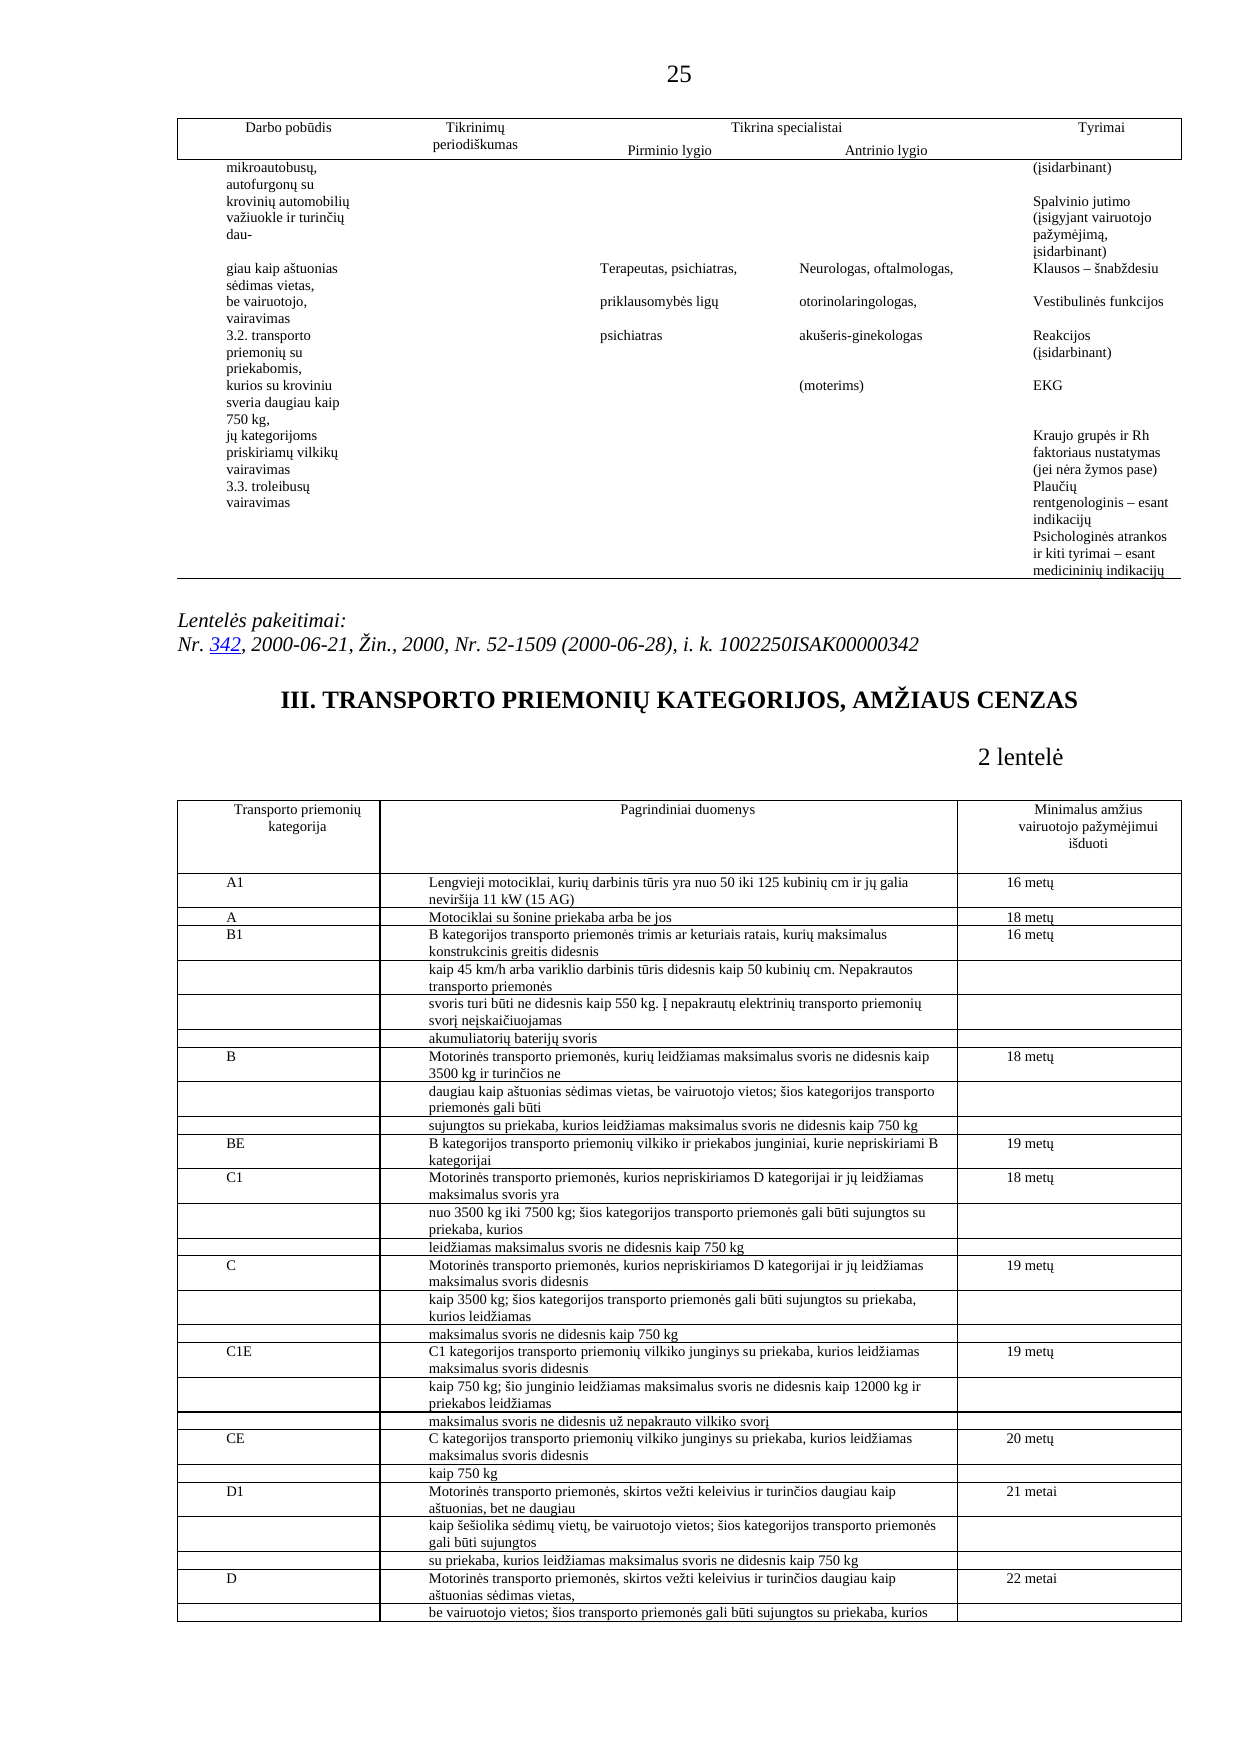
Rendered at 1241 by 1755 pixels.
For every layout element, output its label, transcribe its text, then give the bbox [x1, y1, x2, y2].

table_cell [551, 377, 750, 427]
table_cell [178, 1291, 379, 1324]
table_cell Plaučių rentgenologinis – esant indikacijų [984, 478, 1181, 528]
table_cell [362, 528, 551, 578]
table_cell 19 metų [958, 1135, 1181, 1168]
table_cell [362, 478, 551, 528]
table_cell kaip 45 km/h arba variklio darbinis tūris didesnis kaip 50 kubinių cm. Nepakrautos transporto priemonės [381, 961, 957, 994]
table_cell [551, 193, 750, 259]
table_cell su priekaba, kurios leidžiamas maksimalus svoris ne didesnis kaip 750 kg [381, 1552, 957, 1568]
table_cell priklausomybės ligų [551, 293, 750, 327]
table_header Transporto priemonių kategorija [178, 801, 379, 873]
table_cell Kraujo grupės ir Rh faktoriaus nustatymas (jei nėra žymos pase) [984, 427, 1181, 477]
table_cell [178, 1325, 379, 1342]
table_cell mikroautobusų, autofurgonų su [177, 160, 362, 192]
table_cell A [178, 908, 379, 925]
table_cell [362, 193, 551, 259]
table_cell [958, 1325, 1181, 1342]
table_header Tikrinimų periodiškumas [362, 119, 551, 159]
table_cell D1 [178, 1483, 379, 1516]
table_cell nuo 3500 kg iki 7500 kg; šios kategorijos transporto priemonės gali būti sujungtos su priekaba, kurios [381, 1204, 957, 1237]
table_cell Terapeutas, psichiatras, [551, 260, 750, 293]
table_cell Motorinės transporto priemonės, skirtos vežti keleivius ir turinčios daugiau kaip aštuonias, bet ne daugiau [381, 1483, 957, 1516]
table_cell Klausos – šnabždesiu [984, 260, 1181, 293]
table_cell [178, 1082, 379, 1116]
table_cell [362, 327, 551, 377]
table_cell [178, 995, 379, 1029]
table_cell [362, 377, 551, 427]
table_cell (įsidarbinant) [984, 160, 1181, 192]
table_cell kaip šešiolika sėdimų vietų, be vairuotojo vietos; šios kategorijos transporto priemonės gali būti sujungtos [381, 1517, 957, 1551]
table_cell kaip 750 kg [381, 1465, 957, 1482]
text Lentelės pakeitimai: [177, 608, 1181, 632]
table_cell Motociklai su šonine priekaba arba be jos [381, 908, 957, 925]
table_cell [750, 528, 984, 578]
table_cell be vairuotojo, vairavimas [177, 293, 362, 327]
table_cell Neurologas, oftalmologas, [750, 260, 984, 293]
table_cell [958, 1378, 1181, 1411]
table_cell 16 metų [958, 874, 1181, 907]
table_cell [551, 478, 750, 528]
table_cell svoris turi būti ne didesnis kaip 550 kg. Į nepakrautų elektrinių transporto priemonių svorį neįskaičiuojamas [381, 995, 957, 1029]
table_cell 3.2. transporto priemonių su priekabomis, [177, 327, 362, 377]
table_cell 21 metai [958, 1483, 1181, 1516]
table_cell [178, 961, 379, 994]
table_cell [178, 1413, 379, 1429]
table_cell 19 metų [958, 1256, 1181, 1290]
table_cell Antrinio lygio [750, 141, 984, 159]
table_cell [958, 1204, 1181, 1237]
table_cell [362, 427, 551, 477]
table_cell kaip 3500 kg; šios kategorijos transporto priemonės gali būti sujungtos su priekaba, kurios leidžiamas [381, 1291, 957, 1324]
table_cell 16 metų [958, 926, 1181, 960]
table_cell Motorinės transporto priemonės, kurių leidžiamas maksimalus svoris ne didesnis kaip 3500 kg ir turinčios ne [381, 1048, 957, 1081]
table_cell otorinolaringologas, [750, 293, 984, 327]
table_cell [958, 1552, 1181, 1568]
table_cell [178, 1030, 379, 1047]
table_cell [750, 193, 984, 259]
table_cell 22 metai [958, 1570, 1181, 1603]
table_cell [958, 1082, 1181, 1116]
table_cell [958, 1291, 1181, 1324]
table_cell be vairuotojo vietos; šios transporto priemonės gali būti sujungtos su priekaba, kurios [381, 1604, 957, 1621]
table_cell 18 metų [958, 1048, 1181, 1081]
table_cell Lengvieji motociklai, kurių darbinis tūris yra nuo 50 iki 125 kubinių cm ir jų galia neviršija 11 kW (15 AG) [381, 874, 957, 907]
table_cell CE [178, 1430, 379, 1464]
table_header Minimalus amžius vairuotojo pažymėjimui išduoti [958, 801, 1181, 873]
table_cell Psichologinės atrankos ir kiti tyrimai – esant medicininių indikacijų [984, 528, 1181, 578]
table_cell C1E [178, 1343, 379, 1377]
table_header Pagrindiniai duomenys [381, 801, 957, 873]
table_header Darbo pobūdis [178, 119, 362, 159]
table_cell kaip 750 kg; šio junginio leidžiamas maksimalus svoris ne didesnis kaip 12000 kg ir priekabos leidžiamas [381, 1378, 957, 1411]
table_cell [178, 1465, 379, 1482]
table_cell [958, 1117, 1181, 1134]
table_cell [551, 528, 750, 578]
table_cell (moterims) [750, 377, 984, 427]
table_cell [551, 160, 750, 192]
table_cell Spalvinio jutimo (įsigyjant vairuotojo pažymėjimą, įsidarbinant) [984, 193, 1181, 259]
table_cell Motorinės transporto priemonės, skirtos vežti keleivius ir turinčios daugiau kaip aštuonias sėdimas vietas, [381, 1570, 957, 1603]
table_cell BE [178, 1135, 379, 1168]
table_cell akumuliatorių baterijų svoris [381, 1030, 957, 1047]
table_cell giau kaip aštuonias sėdimas vietas, [177, 260, 362, 293]
table_cell [178, 1204, 379, 1237]
table_cell C [178, 1256, 379, 1290]
table_cell [178, 1517, 379, 1551]
table_header Tikrina specialistai [551, 119, 984, 141]
table_cell [362, 293, 551, 327]
table_cell [177, 528, 362, 578]
table_cell maksimalus svoris ne didesnis kaip 750 kg [381, 1325, 957, 1342]
table_cell Motorinės transporto priemonės, kurios nepriskiriamos D kategorijai ir jų leidžiamas maksimalus svoris yra [381, 1169, 957, 1203]
table_cell [362, 260, 551, 293]
table_cell Vestibulinės funkcijos [984, 293, 1181, 327]
table_cell [958, 995, 1181, 1029]
table_cell [362, 160, 551, 192]
table_cell [178, 1552, 379, 1568]
table_cell daugiau kaip aštuonias sėdimas vietas, be vairuotojo vietos; šios kategorijos transporto priemonės gali būti [381, 1082, 957, 1116]
table_cell [551, 427, 750, 477]
text III. TRANSPORTO PRIEMONIŲ KATEGORIJOS, AMŽIAUS CENZAS [177, 685, 1181, 713]
table_cell [178, 1604, 379, 1621]
table_cell A1 [178, 874, 379, 907]
table_cell 20 metų [958, 1430, 1181, 1464]
table_cell [958, 961, 1181, 994]
table_cell psichiatras [551, 327, 750, 377]
table_cell [178, 1239, 379, 1255]
table_cell [958, 1604, 1181, 1621]
table_cell B kategorijos transporto priemonės trimis ar keturiais ratais, kurių maksimalus konstrukcinis greitis didesnis [381, 926, 957, 960]
table_cell 18 metų [958, 1169, 1181, 1203]
table_cell 18 metų [958, 908, 1181, 925]
text 2 lentelė [177, 742, 1181, 771]
table_cell [178, 1117, 379, 1134]
table_cell EKG [984, 377, 1181, 427]
table_cell kurios su kroviniu sveria daugiau kaip 750 kg, [177, 377, 362, 427]
table_cell C kategorijos transporto priemonių vilkiko junginys su priekaba, kurios leidžiamas maksimalus svoris didesnis [381, 1430, 957, 1464]
table_cell B [178, 1048, 379, 1081]
table_cell akušeris-ginekologas [750, 327, 984, 377]
table_cell [958, 1239, 1181, 1255]
table_cell [958, 1030, 1181, 1047]
table_cell jų kategorijoms priskiriamų vilkikų vairavimas [177, 427, 362, 477]
table_cell Reakcijos (įsidarbinant) [984, 327, 1181, 377]
table_cell 19 metų [958, 1343, 1181, 1377]
table_cell maksimalus svoris ne didesnis už nepakrauto vilkiko svorį [381, 1413, 957, 1429]
table_cell C1 [178, 1169, 379, 1203]
table_cell leidžiamas maksimalus svoris ne didesnis kaip 750 kg [381, 1239, 957, 1255]
table_cell [178, 1378, 379, 1411]
table_cell Motorinės transporto priemonės, kurios nepriskiriamos D kategorijai ir jų leidžiamas maksimalus svoris didesnis [381, 1256, 957, 1290]
table_header Tyrimai [984, 119, 1181, 159]
table_cell Pirminio lygio [551, 141, 750, 159]
table_cell C1 kategorijos transporto priemonių vilkiko junginys su priekaba, kurios leidžiamas maksimalus svoris didesnis [381, 1343, 957, 1377]
table_cell [958, 1413, 1181, 1429]
table_cell krovinių automobilių važiuokle ir turinčių dau- [177, 193, 362, 259]
table_cell [750, 427, 984, 477]
table_cell 3.3. troleibusų vairavimas [177, 478, 362, 528]
table_cell sujungtos su priekaba, kurios leidžiamas maksimalus svoris ne didesnis kaip 750 kg [381, 1117, 957, 1134]
table_cell D [178, 1570, 379, 1603]
table_cell [750, 478, 984, 528]
table_cell [958, 1465, 1181, 1482]
table_cell [750, 160, 984, 192]
table_cell B kategorijos transporto priemonių vilkiko ir priekabos junginiai, kurie nepriskiriami B kategorijai [381, 1135, 957, 1168]
text Nr. 342, 2000-06-21, Žin., 2000, Nr. 52-1509 (2000-06-28), i. k. 1002250ISAK00000342 [177, 632, 1181, 656]
table_cell B1 [178, 926, 379, 960]
table_cell [958, 1517, 1181, 1551]
